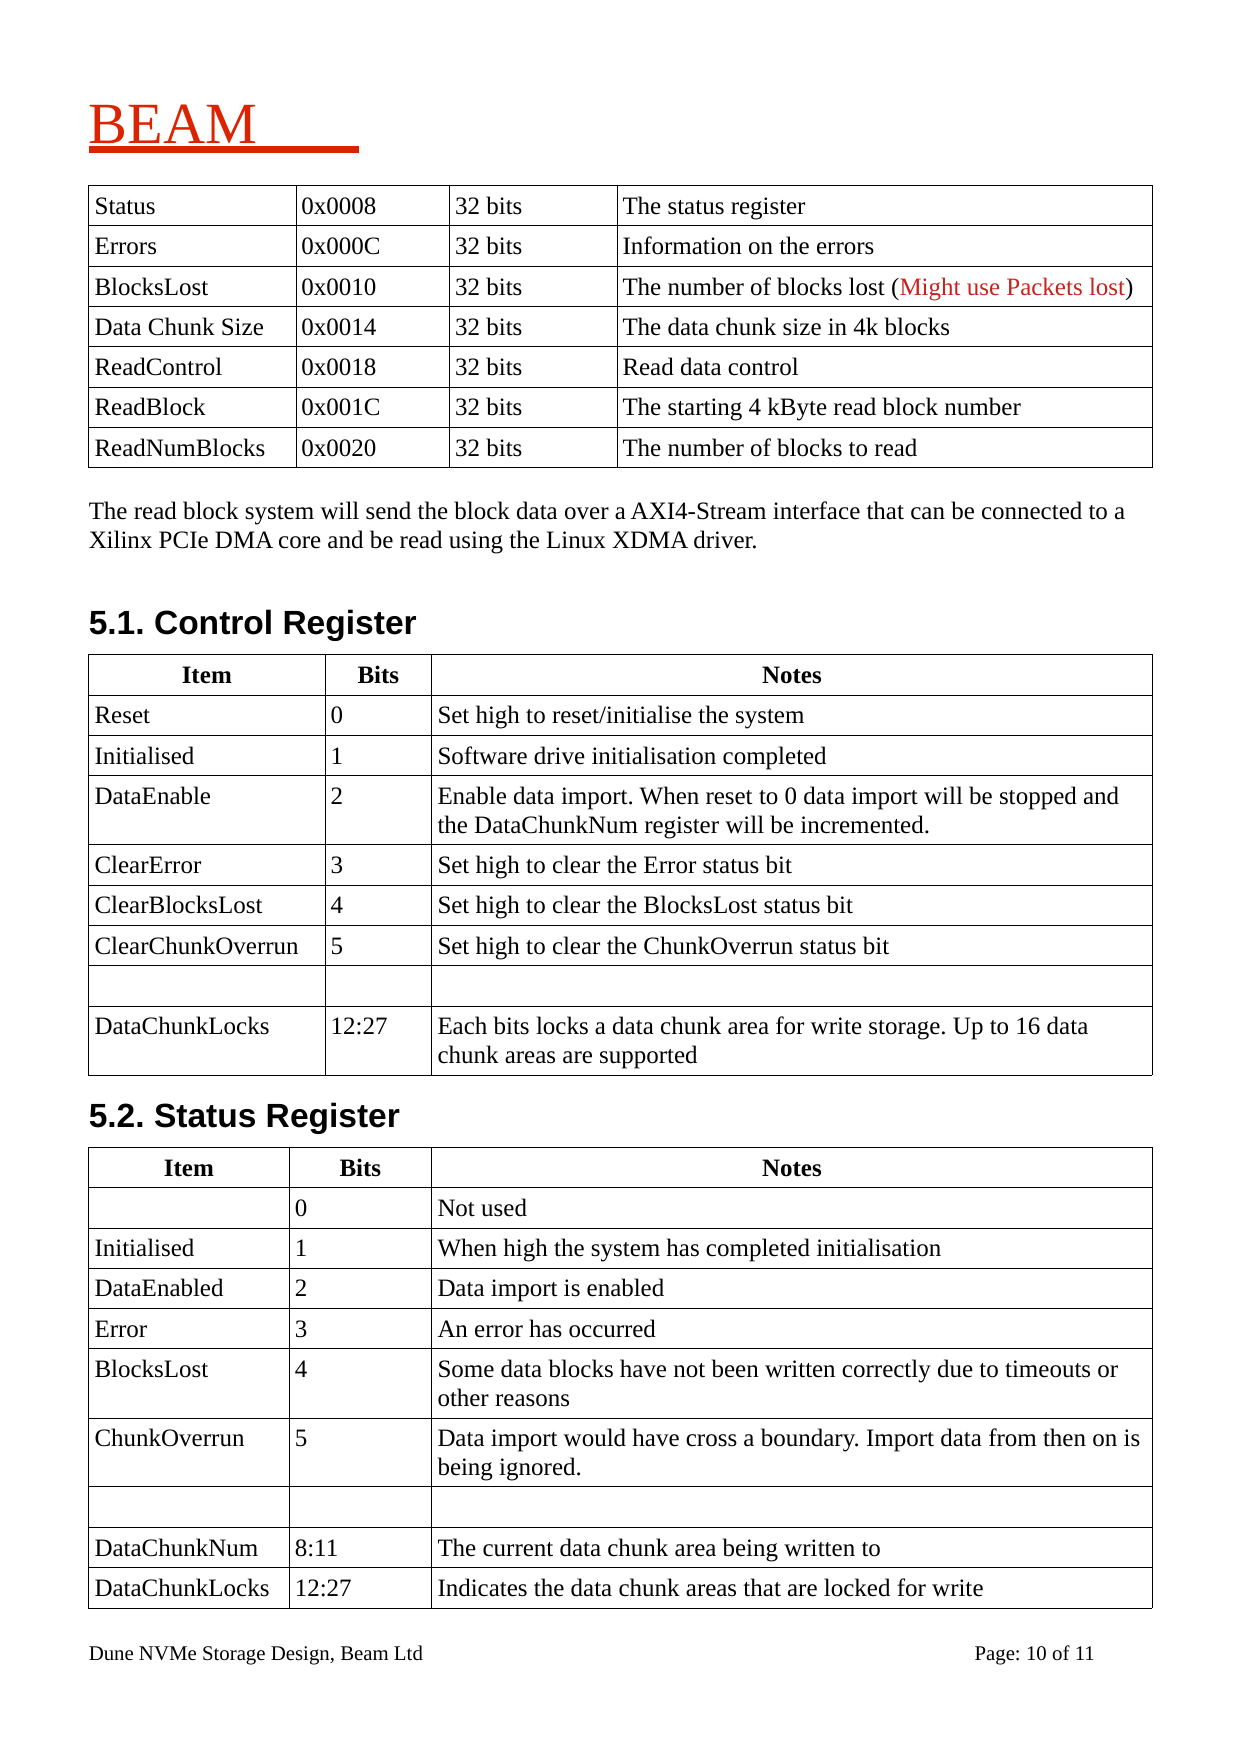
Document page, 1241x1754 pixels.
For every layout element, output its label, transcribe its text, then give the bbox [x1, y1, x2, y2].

table_cell 32 bits [450, 226, 617, 266]
table_cell Indicates the data chunk areas that are locked for write [432, 1568, 1152, 1607]
table_cell DataChunkLocks [89, 1007, 325, 1075]
table_cell 32 bits [450, 307, 617, 346]
table_cell ReadControl [89, 347, 296, 387]
table_cell 5 [326, 926, 431, 965]
subtitle Control Register [88, 603, 1152, 642]
table_cell 0x001C [297, 388, 449, 427]
table_cell [432, 1487, 1152, 1527]
table_cell Information on the errors [618, 226, 1152, 266]
table_cell Status [89, 186, 296, 225]
table_cell 0x0008 [297, 186, 449, 225]
table_cell 1 [290, 1229, 431, 1268]
table_cell 0x0010 [297, 267, 449, 306]
table_cell Set high to reset/initialise the system [432, 696, 1152, 735]
table_cell 32 bits [450, 186, 617, 225]
table_cell [89, 1487, 289, 1527]
table_cell [89, 966, 325, 1006]
table_cell [89, 1188, 289, 1227]
table_cell 2 [326, 776, 431, 844]
table_header Notes [432, 655, 1152, 695]
table_cell Set high to clear the Error status bit [432, 845, 1152, 885]
table_cell 32 bits [450, 347, 617, 387]
table_cell 4 [290, 1349, 431, 1417]
table_cell Data Chunk Size [89, 307, 296, 346]
table_cell ClearError [89, 845, 325, 885]
table_cell ClearChunkOverrun [89, 926, 325, 965]
table_cell Each bits locks a data chunk area for write storage. Up to 16 data chunk areas are supported [432, 1007, 1152, 1075]
table_cell BlocksLost [89, 267, 296, 306]
table_cell The data chunk size in 4k blocks [618, 307, 1152, 346]
table_cell ReadBlock [89, 388, 296, 427]
table_cell The number of blocks to read [618, 428, 1152, 467]
table_cell 12:27 [326, 1007, 431, 1075]
table_cell 3 [326, 845, 431, 885]
table_cell [290, 1487, 431, 1527]
table_cell Not used [432, 1188, 1152, 1227]
table_cell Initialised [89, 1229, 289, 1268]
table_cell 3 [290, 1309, 431, 1348]
table_cell BlocksLost [89, 1349, 289, 1417]
table_cell 8:11 [290, 1528, 431, 1567]
table_cell Errors [89, 226, 296, 266]
table_cell 32 bits [450, 428, 617, 467]
table_cell Software drive initialisation completed [432, 736, 1152, 775]
table_cell 0x000C [297, 226, 449, 266]
table_cell Error [89, 1309, 289, 1348]
table_cell Set high to clear the ChunkOverrun status bit [432, 926, 1152, 965]
table_cell 0x0020 [297, 428, 449, 467]
table_cell Data import would have cross a boundary. Import data from then on is being ignored. [432, 1419, 1152, 1486]
table_cell Reset [89, 696, 325, 735]
table_cell 4 [326, 886, 431, 925]
table_cell 32 bits [450, 388, 617, 427]
table_cell 0x0018 [297, 347, 449, 387]
table_header Bits [290, 1148, 431, 1187]
table_cell ChunkOverrun [89, 1419, 289, 1486]
table_header Item [89, 1148, 289, 1187]
table_header Item [89, 655, 325, 695]
text The read block system will send the block data over a AXI4-Stream interface that can be connected to a Xilinx PCIe DMA core and be read using the Linux XDMA driver. [88, 496, 1152, 554]
table_cell Read data control [618, 347, 1152, 387]
table_cell 2 [290, 1269, 431, 1308]
table_cell 0 [326, 696, 431, 735]
table_cell Some data blocks have not been written correctly due to timeouts or other reasons [432, 1349, 1152, 1417]
table_cell DataChunkLocks [89, 1568, 289, 1607]
table_cell The number of blocks lost (Might use Packets lost) [618, 267, 1152, 306]
table_cell Set high to clear the BlocksLost status bit [432, 886, 1152, 925]
table_cell 32 bits [450, 267, 617, 306]
table_cell ReadNumBlocks [89, 428, 296, 467]
table_cell The current data chunk area being written to [432, 1528, 1152, 1567]
table_cell 0 [290, 1188, 431, 1227]
table_cell [326, 966, 431, 1006]
table_cell The status register [618, 186, 1152, 225]
table_cell DataEnable [89, 776, 325, 844]
table_cell 0x0014 [297, 307, 449, 346]
table_cell Initialised [89, 736, 325, 775]
table_cell An error has occurred [432, 1309, 1152, 1348]
subtitle Status Register [88, 1096, 1152, 1134]
table_cell 5 [290, 1419, 431, 1486]
table_cell DataChunkNum [89, 1528, 289, 1567]
table_cell 12:27 [290, 1568, 431, 1607]
table_cell The starting 4 kByte read block number [618, 388, 1152, 427]
table_cell [432, 966, 1152, 1006]
table_cell When high the system has completed initialisation [432, 1229, 1152, 1268]
table_cell DataEnabled [89, 1269, 289, 1308]
table_cell Data import is enabled [432, 1269, 1152, 1308]
table_cell Enable data import. When reset to 0 data import will be stopped and the DataChunkNum register will be incremented. [432, 776, 1152, 844]
table_header Notes [432, 1148, 1152, 1187]
table_header Bits [326, 655, 431, 695]
table_cell 1 [326, 736, 431, 775]
table_cell ClearBlocksLost [89, 886, 325, 925]
